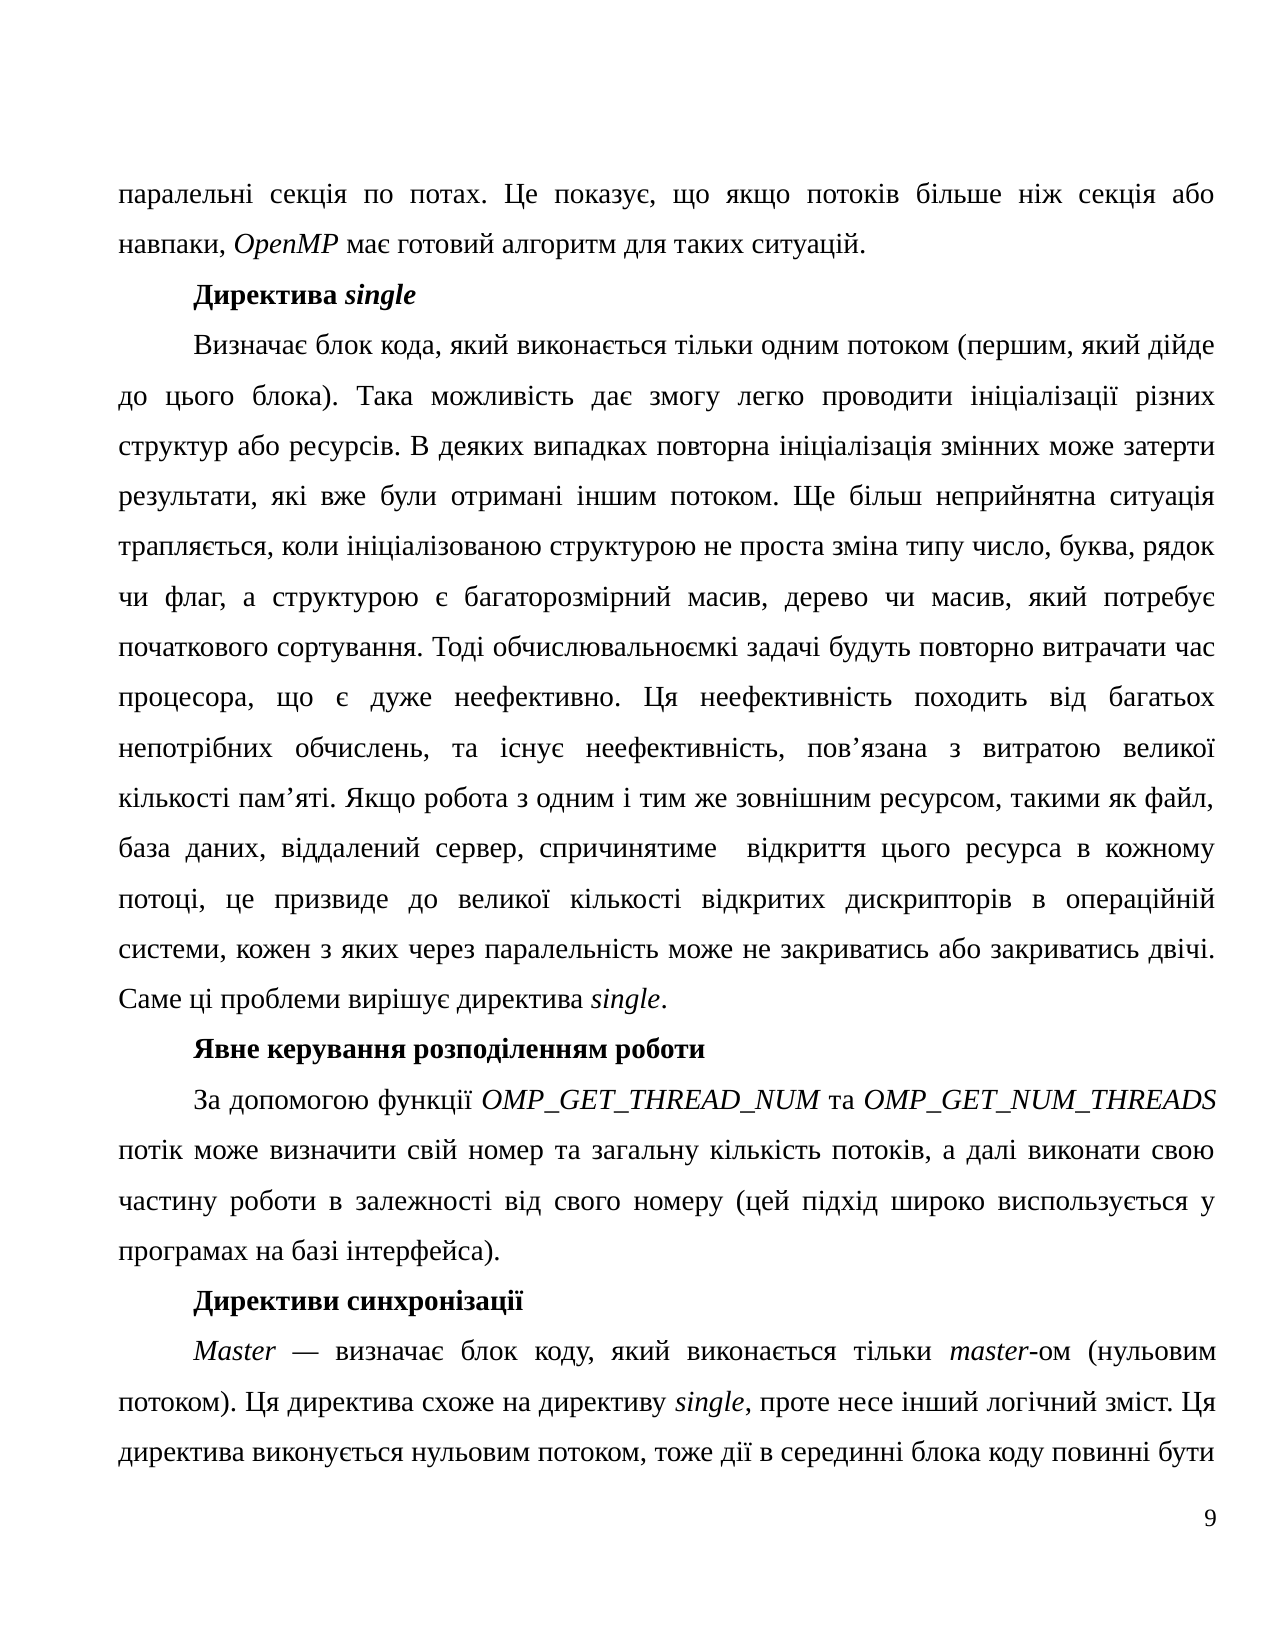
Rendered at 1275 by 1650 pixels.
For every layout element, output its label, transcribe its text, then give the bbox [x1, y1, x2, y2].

text За допомогою функції OMP_GET_THREAD_NUM та OMP_GET_NUM_THREADS потік може визначити свій номер та загальну кількість потоків, а далі виконати свою частину роботи в залежності від свого номеру (цей підхід широко виспользується у програмах на базі інтерфейса). [118, 1082, 1216, 1266]
text паралельні секція по потах. Це показує, що якщо потоків більше ніж секція або навпаки, OpenMP має готовий алгоритм для таких ситуацій. [118, 176, 1216, 260]
text Директиви синхронізації [118, 1283, 1216, 1317]
text Директива single [118, 277, 1216, 311]
text Явне керування розподіленням роботи [118, 1032, 1216, 1065]
text Визначає блок кода, який виконається тільки одним потоком (першим, який дійде до цього блока). Така можливість дає змогу легко проводити ініціалізації різних структур або ресурсів. В деяких випадках повторна ініціалізація змінних може затерти результати, які вже були отримані іншим потоком. Ще більш неприйнятна ситуація трапляється, коли ініціалізованою структурою не проста зміна типу число, буква, рядок чи флаг, а структурою є багаторозмірний масив, дерево чи масив, який потребує початкового сортування. Тоді обчислювальноємкі задачі будуть повторно витрачати час процесора, що є дуже неефективно. Ця неефективність походить від багатьох непотрібних обчислень, та існує неефективність, пов’язана з витратою великої кількості пам’яті. Якщо робота з одним і тим же зовнішним ресурсом, такими як файл, база даних, віддалений сервер, спричинятиме відкриття цього ресурса в кожному потоці, це призвиде до великої кількості відкритих дискрипторів в операційній системи, кожен з яких через паралельність може не закриватись або закриватись двічі. Саме ці проблеми вирішує директива single. [118, 327, 1216, 1015]
text Master — визначає блок коду, який виконається тільки master-ом (нульовим потоком). Ця директива схоже на директиву single, проте несе інший логічний зміст. Ця директива виконується нульовим потоком, тоже дії в серединні блока коду повинні бути [118, 1333, 1216, 1468]
